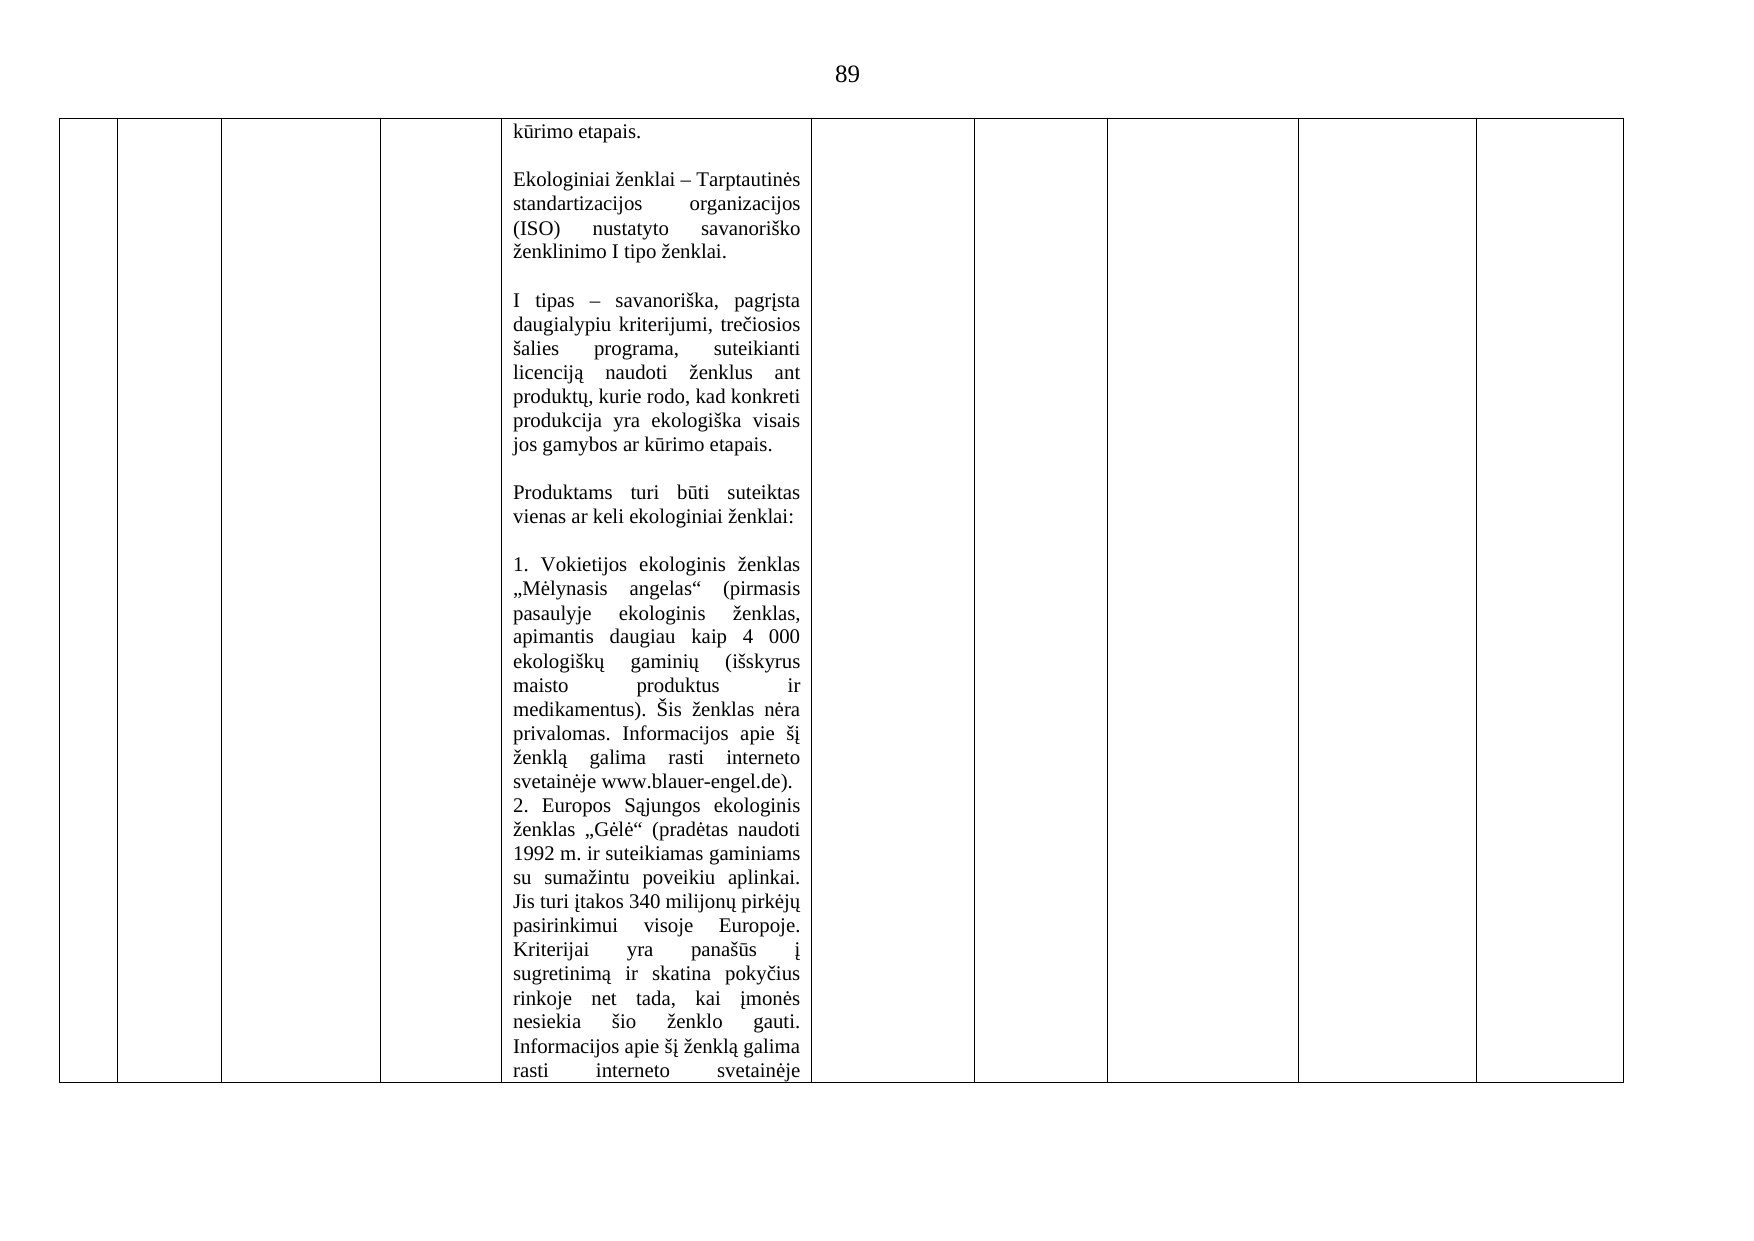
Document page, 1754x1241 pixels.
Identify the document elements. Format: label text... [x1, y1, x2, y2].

table_cell kūrimo etapais. Ekologiniai ženklai – Tarptautinės standartizacijos organizacijos (ISO) nustatyto savanoriško ženklinimo I tipo ženklai. I tipas – savanoriška, pagrįsta daugialypiu kriterijumi, trečiosios šalies programa, suteikianti licenciją naudoti ženklus ant produktų, kurie rodo, kad konkreti produkcija yra ekologiška visais jos gamybos ar kūrimo etapais. Produktams turi būti suteiktas vienas ar keli ekologiniai ženklai: 1. Vokietijos ekologinis ženklas „Mėlynasis angelas“ (pirmasis pasaulyje ekologinis ženklas, apimantis daugiau kaip 4 000 ekologiškų gaminių (išskyrus maisto produktus ir medikamentus). Šis ženklas nėra privalomas. Informacijos apie šį ženklą galima rasti interneto svetainėje www.blauer-engel.de). 2. Europos Sąjungos ekologinis ženklas „Gėlė“ (pradėtas naudoti 1992 m. ir suteikiamas gaminiams su sumažintu poveikiu aplinkai. Jis turi įtakos 340 milijonų pirkėjų pasirinkimui visoje Europoje. Kriterijai yra panašūs į sugretinimą ir skatina pokyčius rinkoje net tada, kai įmonės nesiekia šio ženklo gauti. Informacijos apie šį ženklą galima rasti interneto svetainėje [502, 119, 811, 1082]
table_cell [1299, 119, 1476, 1082]
table_cell [222, 119, 380, 1082]
table_cell [381, 119, 501, 1082]
table_cell [1108, 119, 1298, 1082]
table_cell [1477, 119, 1623, 1082]
table_cell [118, 119, 221, 1082]
table_cell [60, 119, 117, 1082]
table_cell [975, 119, 1107, 1082]
table_cell [812, 119, 974, 1082]
